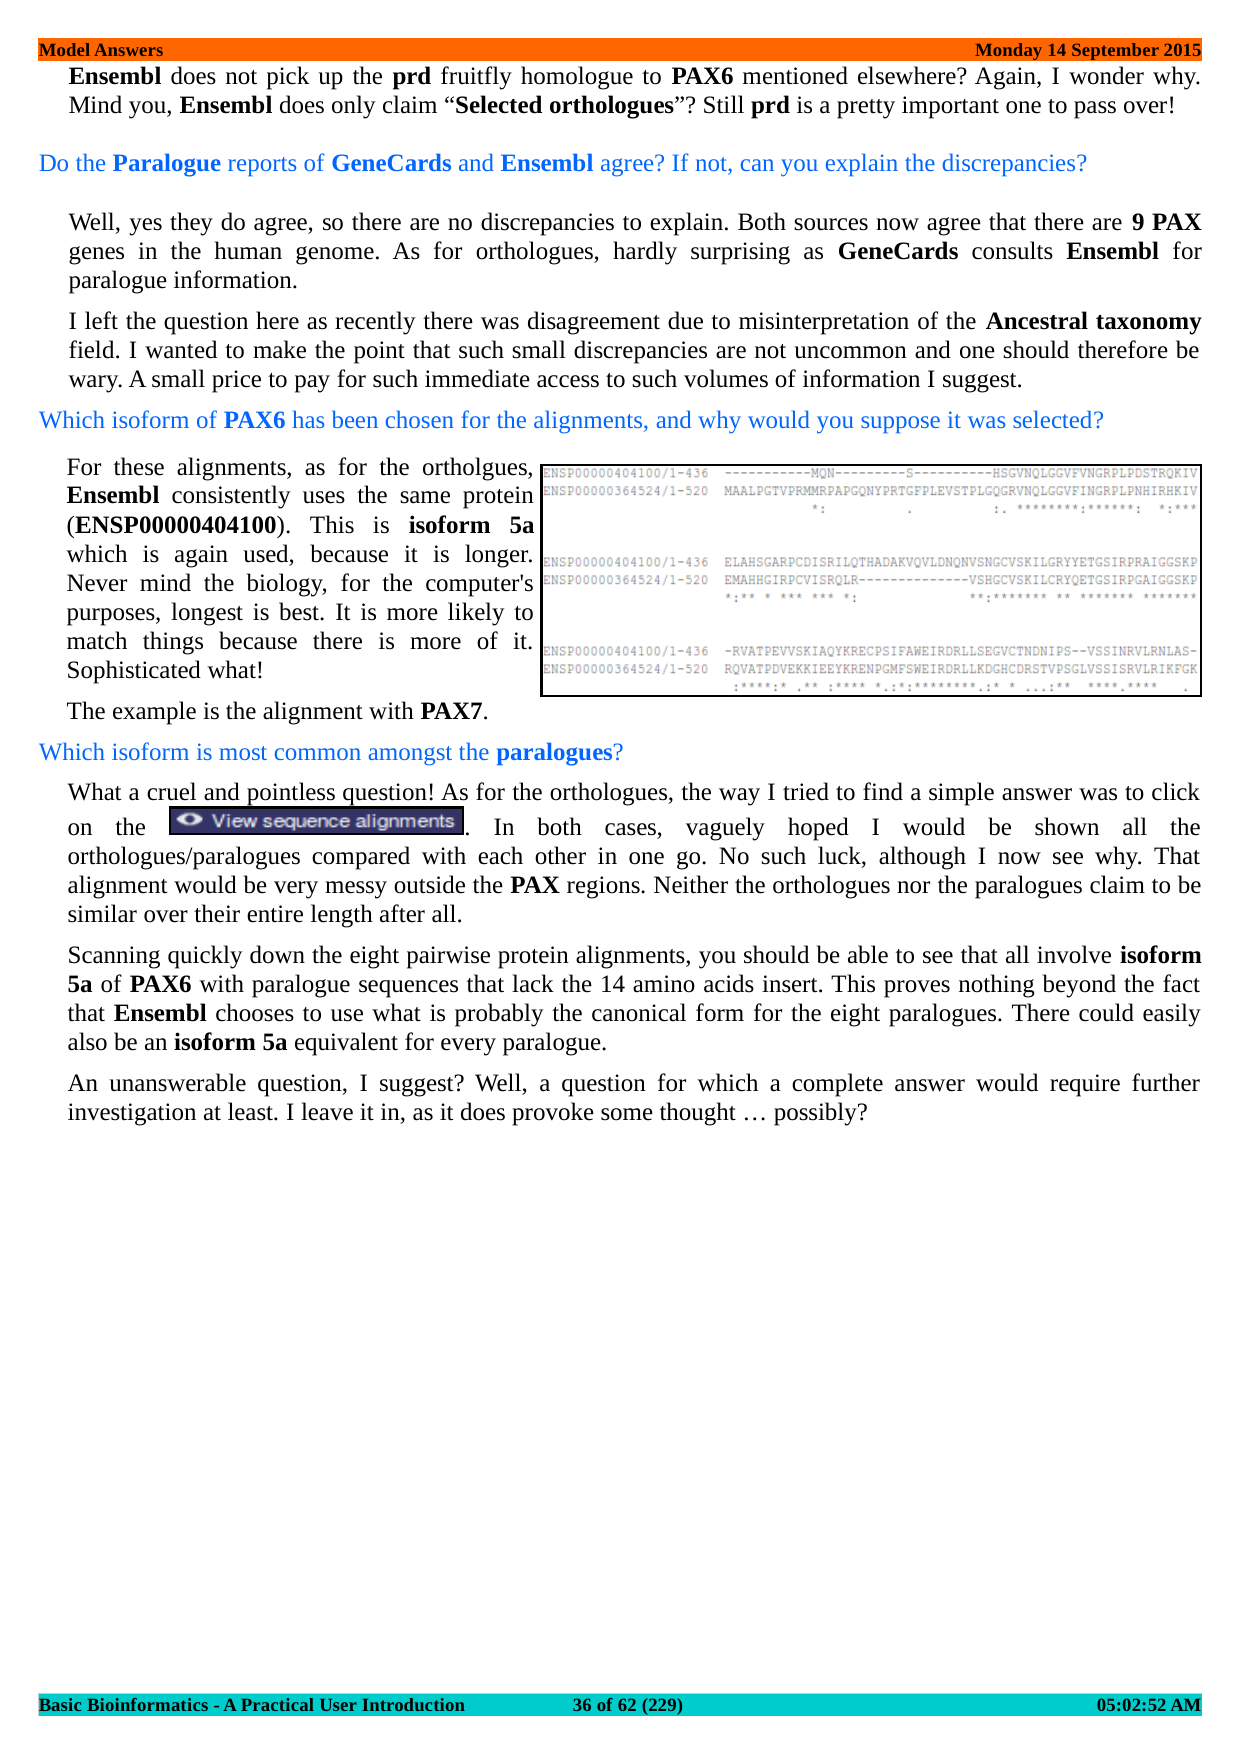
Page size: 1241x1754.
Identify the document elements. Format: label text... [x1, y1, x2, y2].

picture [171, 809, 462, 833]
text For these alignments, as for the ortholgues, Ensembl consistently uses the same protein (ENSP00000404100). This is isoform 5a which is again used, because it is longer. Never mind the biology, for the computer's purposes, longest is best. It is more likely to match things because there is more of it. Sophisticated what! [66, 451, 1202, 684]
text Scanning quickly down the eight pairwise protein alignments, you should be able to see that all involve isoform 5a of PAX6 with paralogue sequences that lack the 14 amino acids insert. This proves nothing beyond the fact that Ensembl chooses to use what is probably the canonical form for the eight paralogues. There could easily also be an isoform 5a equivalent for every paralogue. [67, 940, 1202, 1056]
picture [543, 466, 1200, 695]
text What a cruel and pointless question! As for the orthologues, the way I tried to find a simple answer was to click on the . In both cases, vaguely hoped I would be shown all the orthologues/paralogues compared with each other in one go. No such luck, although I now see why. That alignment would be very messy outside the PAX regions. Neither the orthologues nor the paralogues claim to be similar over their entire length after all. [67, 777, 1202, 928]
text Do the Paralogue reports of GeneCards and Ensembl agree? If not, can you explain the discrepancies? [38, 148, 1202, 177]
text Which isoform is most common amongst the paralogues? [38, 736, 1202, 766]
text Ensembl does not pick up the prd fruitfly homologue to PAX6 mentioned elsewhere? Again, I wonder why. Mind you, Ensembl does only claim “Selected orthologues”? Still prd is a pretty important one to pass over! [68, 61, 1202, 119]
text Which isoform of PAX6 has been chosen for the alignments, and why would you suppose it was selected? [38, 404, 1202, 434]
text An unanswerable question, I suggest? Well, a question for which a complete answer would require further investigation at least. I leave it in, as it does provoke some thought … possibly? [67, 1068, 1202, 1126]
text The example is the alignment with PAX7. [66, 696, 1202, 725]
text Well, yes they do agree, so there are no discrepancies to explain. Both sources now agree that there are 9 PAX genes in the human genome. As for orthologues, hardly surprising as GeneCards consults Ensembl for paralogue information. [68, 207, 1202, 294]
text I left the question here as recently there was disagreement due to misinterpretation of the Ancestral taxonomy field. I wanted to make the point that such small discrepancies are not uncommon and one should therefore be wary. A small price to pay for such immediate access to such volumes of information I suggest. [68, 306, 1202, 393]
